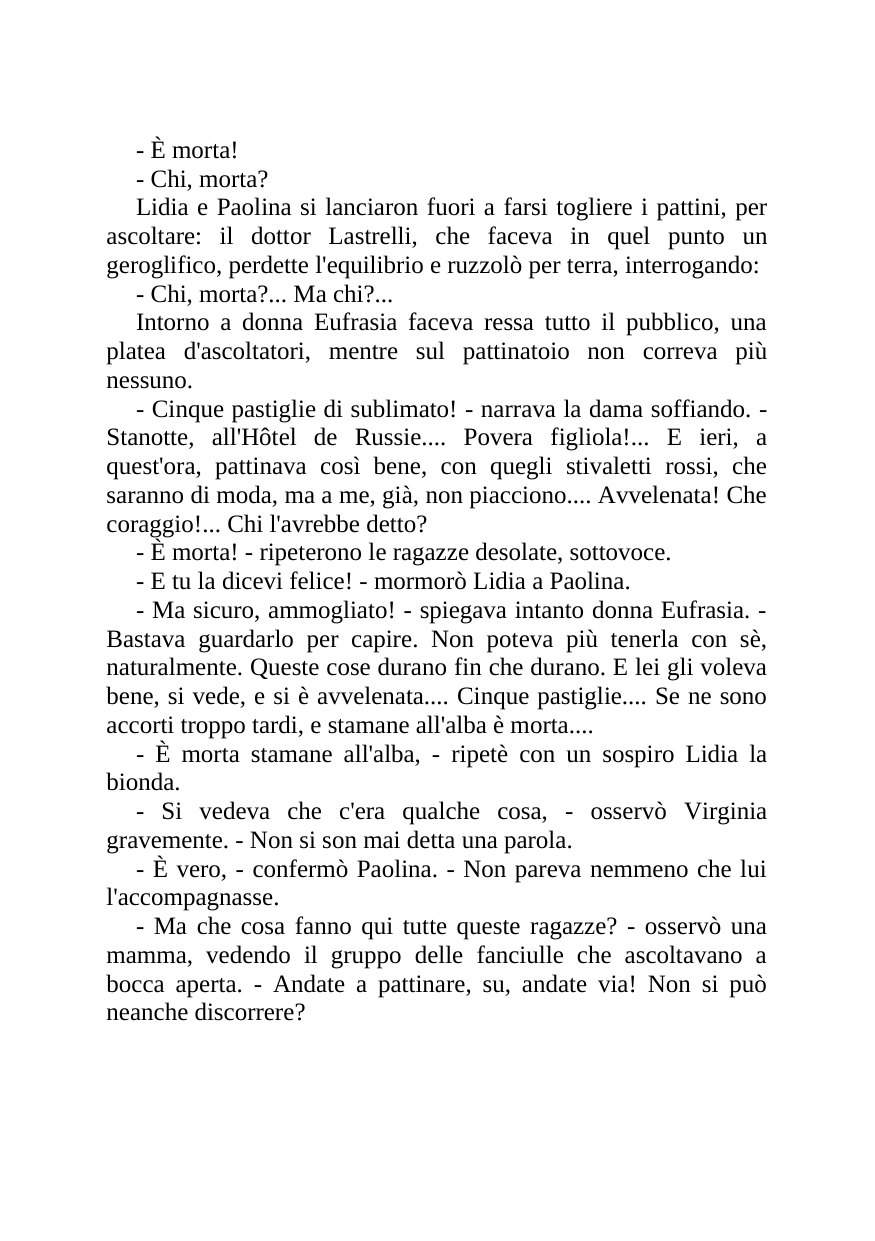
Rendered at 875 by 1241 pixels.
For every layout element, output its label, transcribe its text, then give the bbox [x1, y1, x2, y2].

text - È morta stamane all'alba, - ripetè con un sospiro Lidia la bionda. [106, 739, 768, 796]
text - E tu la dicevi felice! - mormorò Lidia a Paolina. [106, 566, 768, 595]
text - È morta! [106, 135, 768, 164]
text - Chi, morta?... Ma chi?... [106, 279, 768, 307]
text - Ma sicuro, ammogliato! - spiegava intanto donna Eufrasia. - Bastava guardarlo per capire. Non poteva più tenerla con sè, naturalmente. Queste cose durano fin che durano. E lei gli voleva bene, si vede, e si è avvelenata.... Cinque pastiglie.... Se ne sono accorti troppo tardi, e stamane all'alba è morta.... [106, 595, 768, 739]
text - Cinque pastiglie di sublimato! - narrava la dama soffiando. - Stanotte, all'Hôtel de Russie.... Povera figliola!... E ieri, a quest'ora, pattinava così bene, con quegli stivaletti rossi, che saranno di moda, ma a me, già, non piacciono.... Avvelenata! Che coraggio!... Chi l'avrebbe detto? [106, 394, 768, 537]
text Intorno a donna Eufrasia faceva ressa tutto il pubblico, una platea d'ascoltatori, mentre sul pattinatoio non correva più nessuno. [106, 307, 768, 394]
text - È morta! - ripeterono le ragazze desolate, sottovoce. [106, 537, 768, 566]
text - È vero, - confermò Paolina. - Non pareva nemmeno che lui l'accompagnasse. [106, 854, 768, 911]
text - Chi, morta? [106, 164, 768, 192]
text Lidia e Paolina si lanciaron fuori a farsi togliere i pattini, per ascoltare: il dottor Lastrelli, che faceva in quel punto un geroglifico, perdette l'equilibrio e ruzzolò per terra, interrogando: [106, 192, 768, 279]
text - Ma che cosa fanno qui tutte queste ragazze? - osservò una mamma, vedendo il gruppo delle fanciulle che ascoltavano a bocca aperta. - Andate a pattinare, su, andate via! Non si può neanche discorrere? [106, 911, 768, 1026]
text - Si vedeva che c'era qualche cosa, - osservò Virginia gravemente. - Non si son mai detta una parola. [106, 796, 768, 854]
